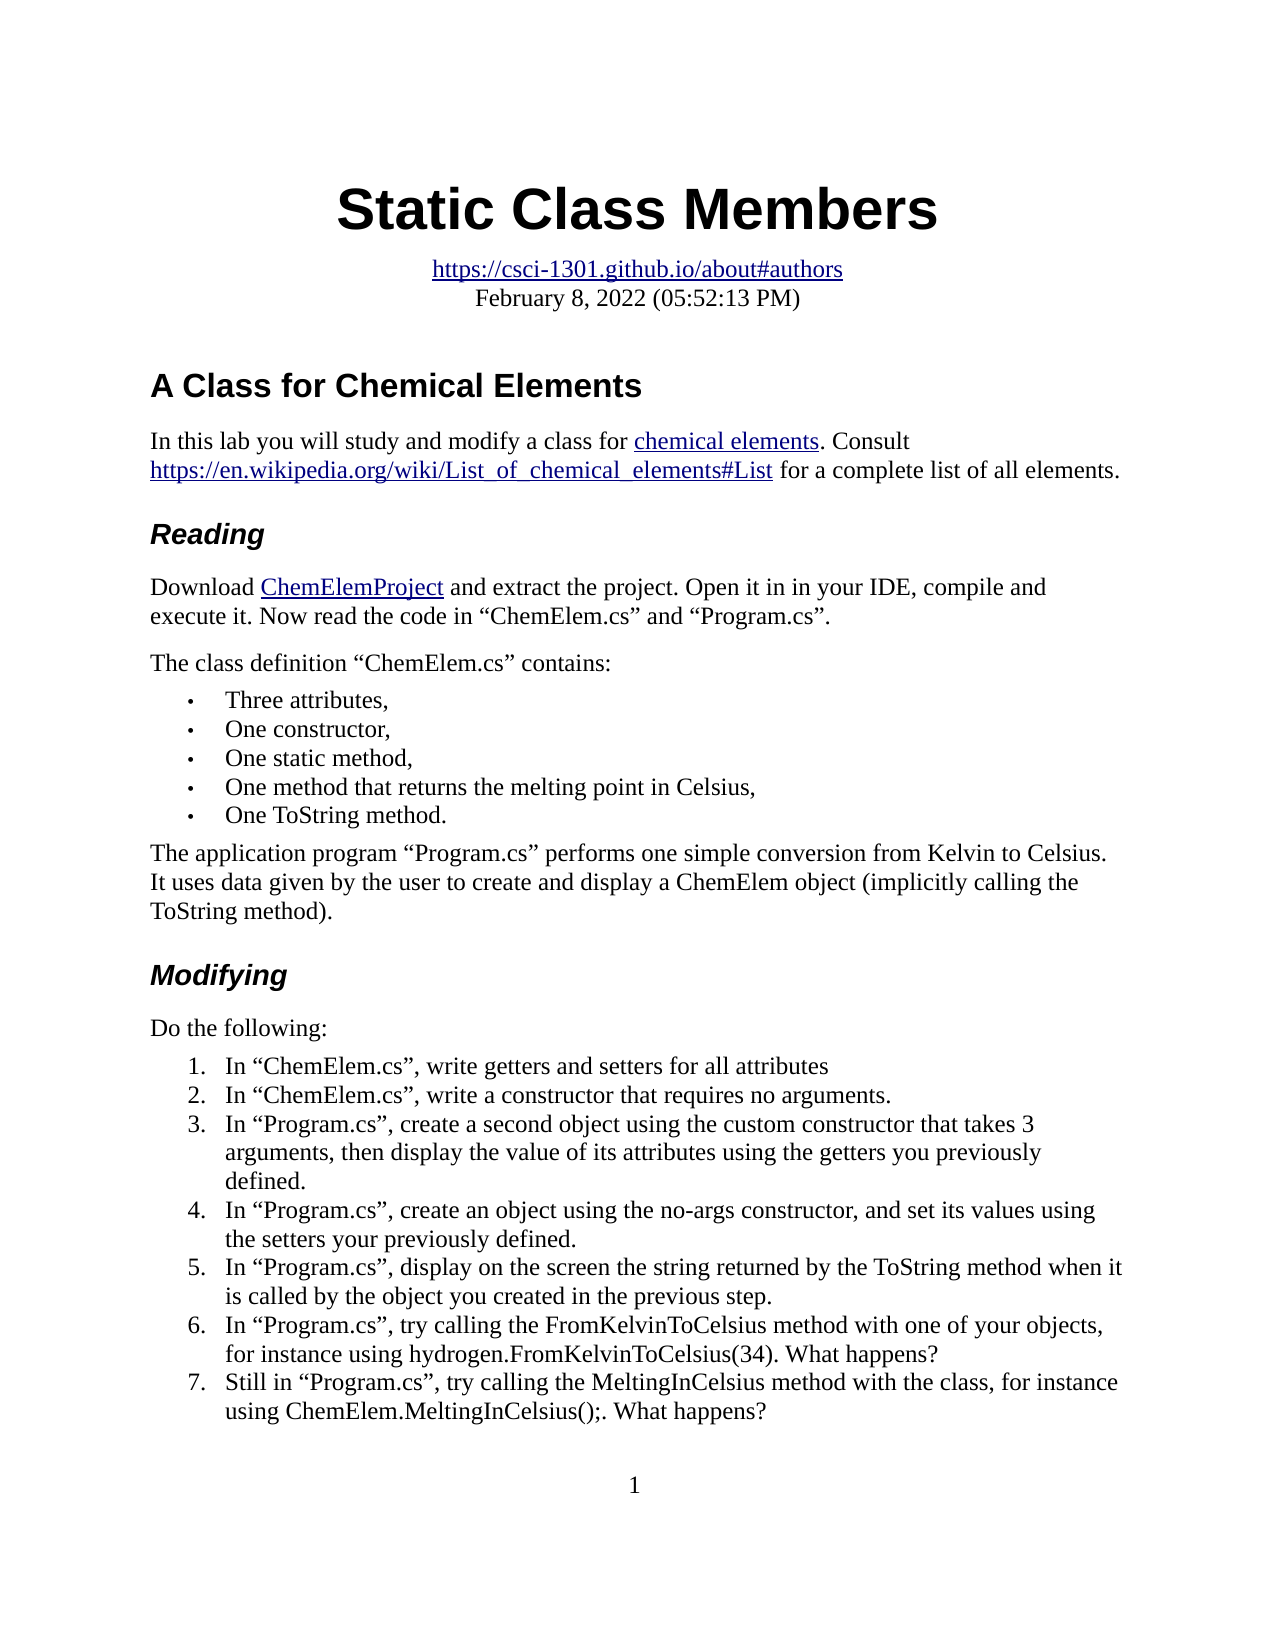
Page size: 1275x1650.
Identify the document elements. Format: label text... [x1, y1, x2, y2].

list One method that returns the melting point in Celsius, [187, 772, 1125, 801]
subtitle Reading [150, 517, 1125, 551]
list In “Program.cs”, create a second object using the custom constructor that takes 3 arguments, then display the value of its attributes using the getters you previously defined. [187, 1109, 1125, 1195]
text https://csci-1301.github.io/about#authors [150, 254, 1125, 283]
list In “ChemElem.cs”, write getters and setters for all attributes [187, 1051, 1125, 1080]
list One static method, [187, 743, 1125, 772]
text February 8, 2022 (05:52:13 PM) [150, 283, 1125, 312]
text The application program “Program.cs” performs one simple conversion from Kelvin to Celsius. It uses data given by the user to create and display a ChemElem object (implicitly calling the ToString method). [150, 838, 1125, 924]
list One ToString method. [187, 801, 1125, 829]
list In “Program.cs”, create an object using the no-args constructor, and set its values using the setters your previously defined. [187, 1195, 1125, 1252]
text In this lab you will study and modify a class for chemical elements. Consult https://en.wikipedia.org/wiki/List_of_chemical_elements#List for a complete list of all elements. [150, 426, 1125, 483]
subtitle A Class for Chemical Elements [150, 366, 1125, 404]
list In “Program.cs”, try calling the FromKelvinToCelsius method with one of your objects, for instance using hydrogen.FromKelvinToCelsius(34). What happens? [187, 1310, 1125, 1367]
title Static Class Members [150, 175, 1125, 242]
list In “ChemElem.cs”, write a constructor that requires no arguments. [187, 1080, 1125, 1109]
list Still in “Program.cs”, try calling the MeltingInCelsius method with the class, for instance using ChemElem.MeltingInCelsius();. What happens? [187, 1367, 1125, 1425]
list In “Program.cs”, display on the screen the string returned by the ToString method when it is called by the object you created in the previous step. [187, 1252, 1125, 1310]
subtitle Modifying [150, 958, 1125, 992]
list One constructor, [187, 714, 1125, 743]
text The class definition “ChemElem.cs” contains: [150, 648, 1125, 677]
list Three attributes, [187, 686, 1125, 714]
text Download ChemElemProject and extract the project. Open it in in your IDE, compile and execute it. Now read the code in “ChemElem.cs” and “Program.cs”. [150, 572, 1125, 630]
text Do the following: [150, 1013, 1125, 1042]
